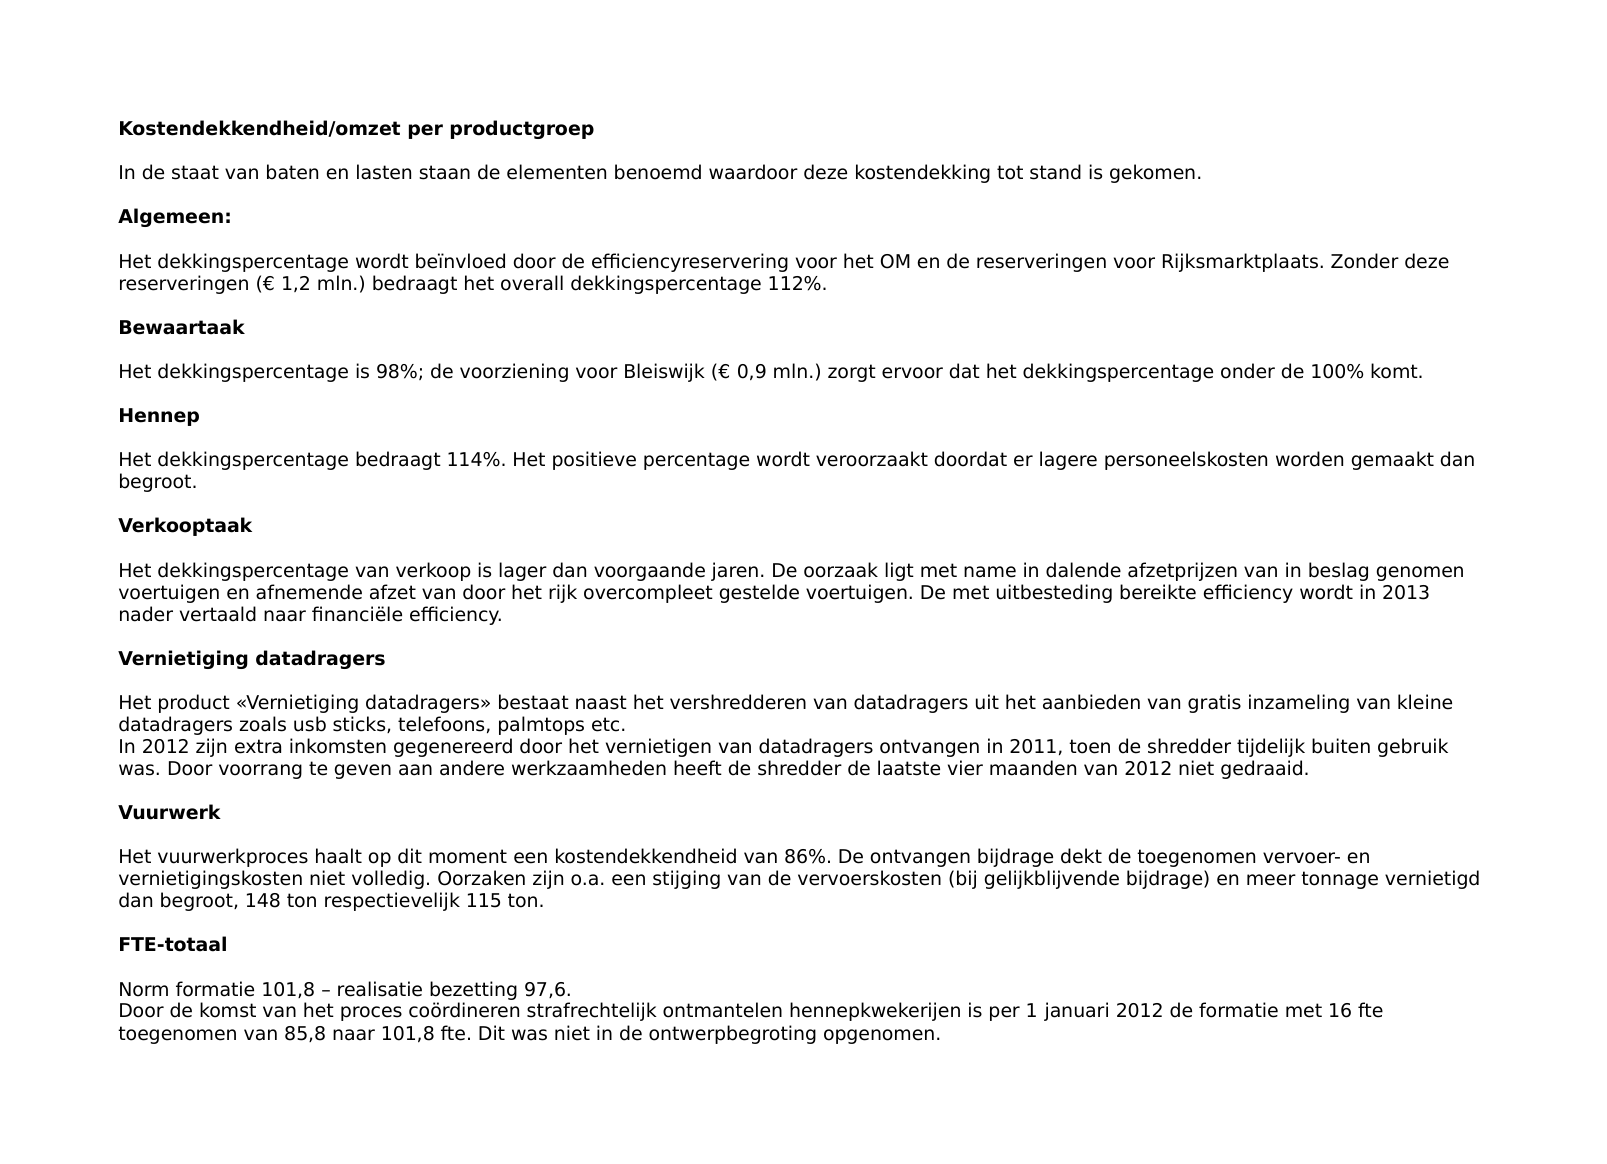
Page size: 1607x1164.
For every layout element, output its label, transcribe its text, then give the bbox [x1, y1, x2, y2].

subtitle Verkooptaak [118, 515, 1488, 537]
text Door de komst van het proces coördineren strafrechtelijk ontmantelen hennepkwekerijen is per 1 januari 2012 de formatie met 16 fte toegenomen van 85,8 naar 101,8 fte. Dit was niet in de ontwerpbegroting opgenomen. [118, 1000, 1488, 1044]
subtitle Algemeen: [118, 206, 1488, 228]
subtitle FTE-totaal [118, 934, 1488, 956]
text Het vuurwerkproces haalt op dit moment een kostendekkendheid van 86%. De ontvangen bijdrage dekt de toegenomen vervoer- en vernietigingskosten niet volledig. Oorzaken zijn o.a. een stijging van de vervoerskosten (bij gelijkblijvende bijdrage) en meer tonnage vernietigd dan begroot, 148 ton respectievelijk 115 ton. [118, 846, 1488, 912]
subtitle Vernietiging datadragers [118, 648, 1488, 670]
text Het product «Vernietiging datadragers» bestaat naast het vershredderen van datadragers uit het aanbieden van gratis inzameling van kleine datadragers zoals usb sticks, telefoons, palmtops etc. [118, 692, 1488, 736]
text In 2012 zijn extra inkomsten gegenereerd door het vernietigen van datadragers ontvangen in 2011, toen de shredder tijdelijk buiten gebruik was. Door voorrang te geven aan andere werkzaamheden heeft de shredder de laatste vier maanden van 2012 niet gedraaid. [118, 736, 1488, 780]
subtitle Bewaartaak [118, 317, 1488, 339]
subtitle Vuurwerk [118, 802, 1488, 824]
text Het dekkingspercentage is 98%; de voorziening voor Bleiswijk (€ 0,9 mln.) zorgt ervoor dat het dekkingspercentage onder de 100% komt. [118, 361, 1488, 383]
text Het dekkingspercentage van verkoop is lager dan voorgaande jaren. De oorzaak ligt met name in dalende afzetprijzen van in beslag genomen voertuigen en afnemende afzet van door het rijk overcompleet gestelde voertuigen. De met uitbesteding bereikte efficiency wordt in 2013 nader vertaald naar financiële efficiency. [118, 559, 1488, 626]
subtitle Kostendekkendheid/omzet per productgroep [118, 118, 1488, 140]
text Norm formatie 101,8 – realisatie bezetting 97,6. [118, 978, 1488, 1000]
subtitle Hennep [118, 405, 1488, 427]
text Het dekkingspercentage wordt beïnvloed door de efficiencyreservering voor het OM en de reserveringen voor Rijksmarktplaats. Zonder deze reserveringen (€ 1,2 mln.) bedraagt het overall dekkingspercentage 112%. [118, 251, 1488, 294]
text Het dekkingspercentage bedraagt 114%. Het positieve percentage wordt veroorzaakt doordat er lagere personeelskosten worden gemaakt dan begroot. [118, 449, 1488, 493]
text In de staat van baten en lasten staan de elementen benoemd waardoor deze kostendekking tot stand is gekomen. [118, 162, 1488, 184]
